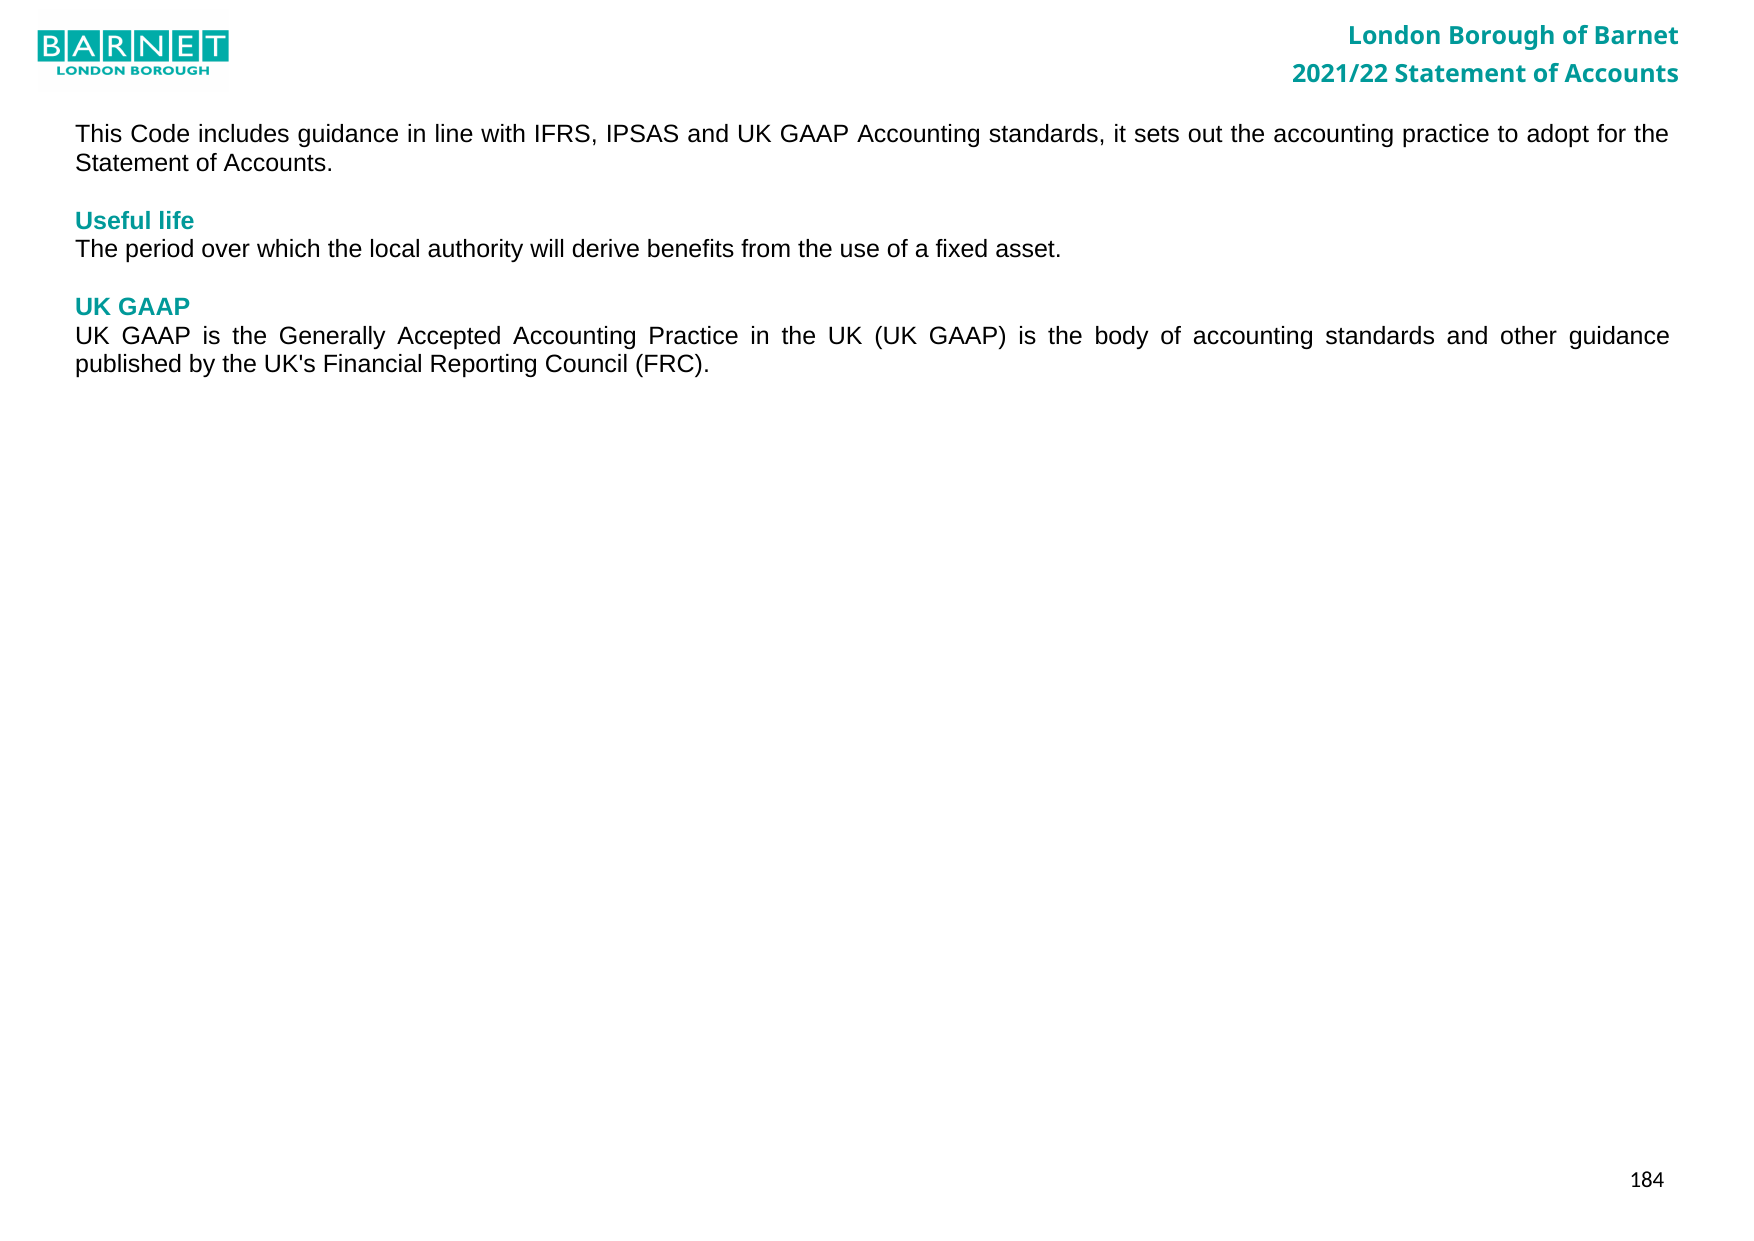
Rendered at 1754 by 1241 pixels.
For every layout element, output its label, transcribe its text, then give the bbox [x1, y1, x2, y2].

text Useful life [75, 206, 1674, 234]
text UK GAAP is the Generally Accepted Accounting Practice in the UK (UK GAAP) is the body of accounting standards and other guidance published by the UK's Financial Reporting Council (FRC). [75, 321, 1674, 378]
text The period over which the local authority will derive benefits from the use of a fixed asset. [75, 234, 1674, 263]
text This Code includes guidance in line with IFRS, IPSAS and UK GAAP Accounting standards, it sets out the accounting practice to adopt for the Statement of Accounts. [75, 119, 1674, 177]
text UK GAAP [75, 292, 1674, 321]
